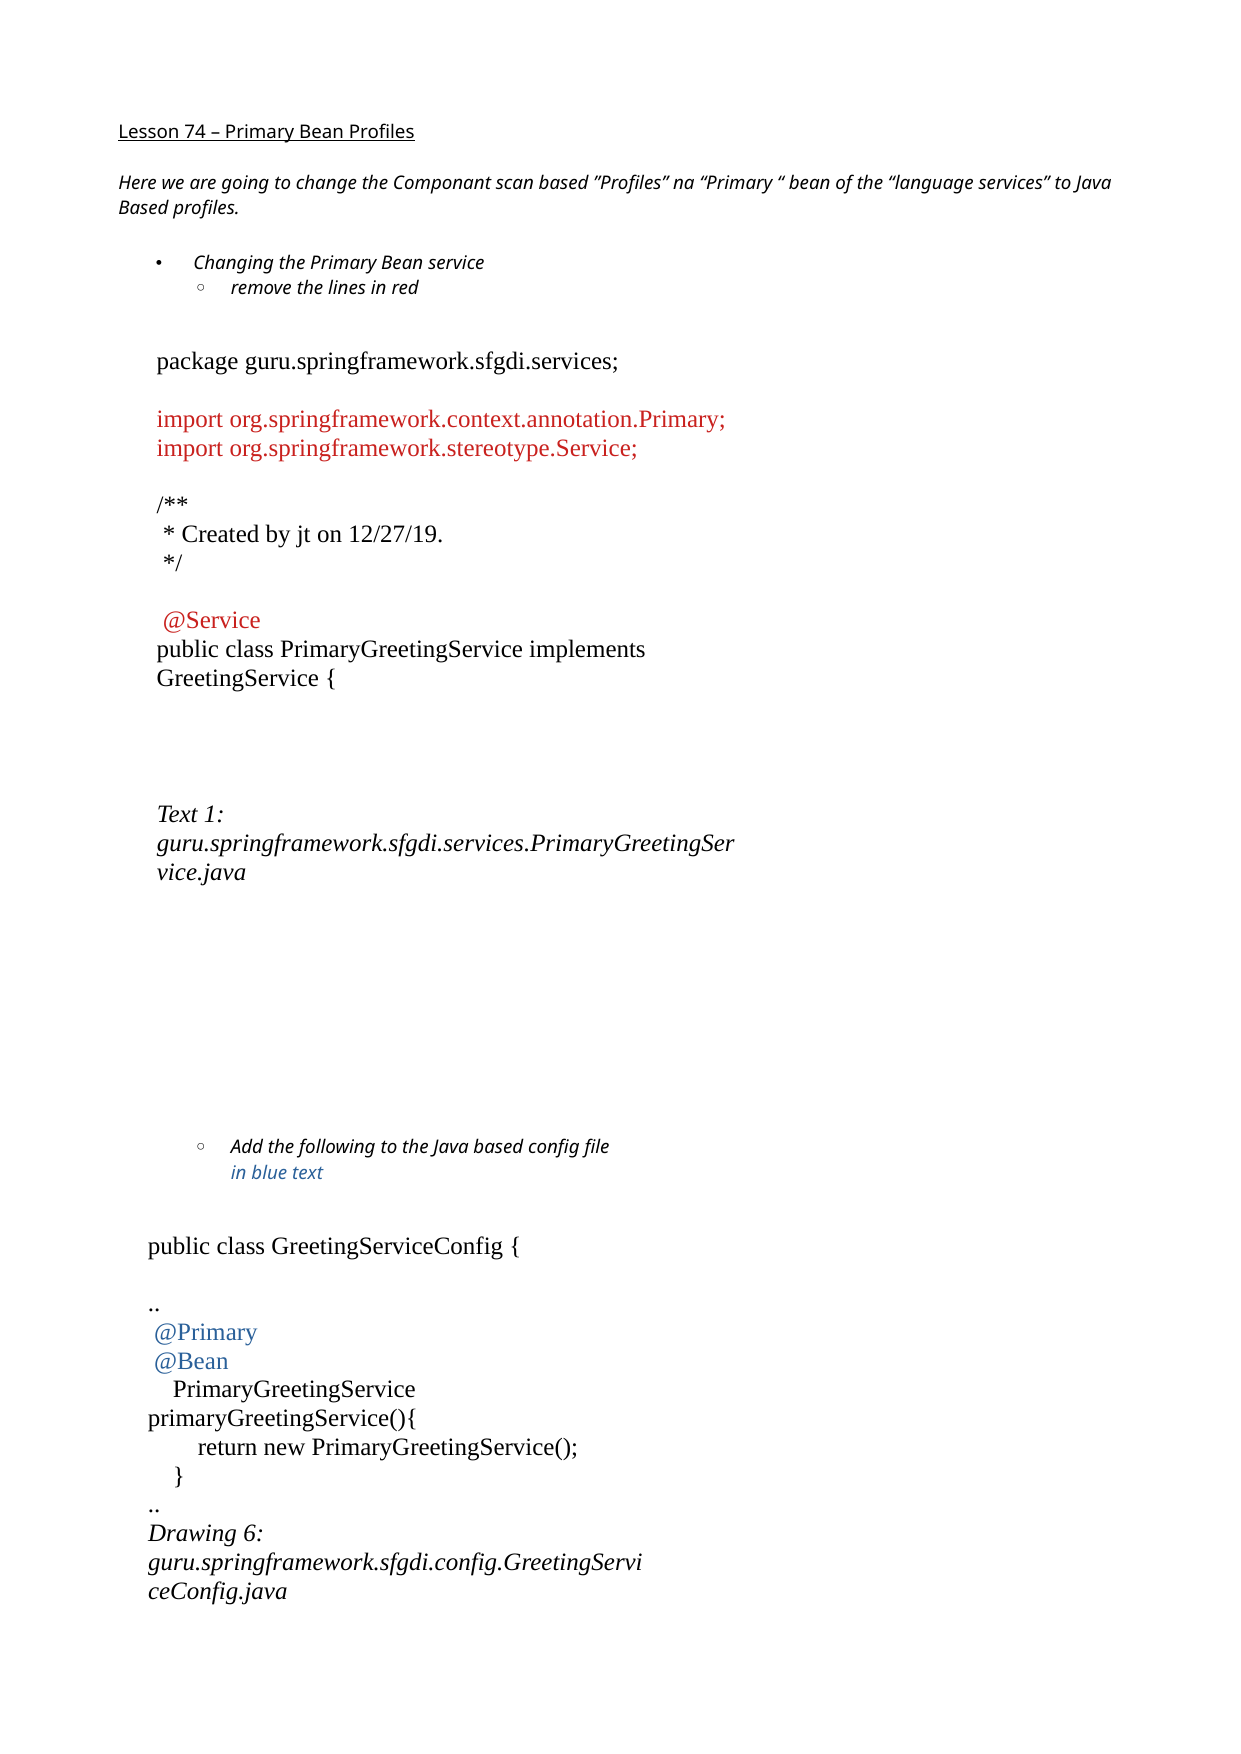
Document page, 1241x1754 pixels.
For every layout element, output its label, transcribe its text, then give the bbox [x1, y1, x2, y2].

list Changing the Primary Bean service [156, 249, 1122, 274]
list in blue text [193, 1159, 1122, 1185]
text Drawing 6: guru.springframework.sfgdi.config.GreetingServiceConfig.java [148, 1243, 646, 1605]
text Lesson 74 – Primary Bean Profiles [118, 118, 1122, 144]
text Text 1: guru.springframework.sfgdi.services.PrimaryGreetingService.java [157, 799, 745, 885]
text Here we are going to change the Componant scan based ”Profiles” na “Primary “ bean of the “language services” to Java Based profiles. [118, 169, 1122, 220]
list Add the following to the Java based config file [193, 1134, 1122, 1159]
list remove the lines in red [193, 274, 1122, 300]
